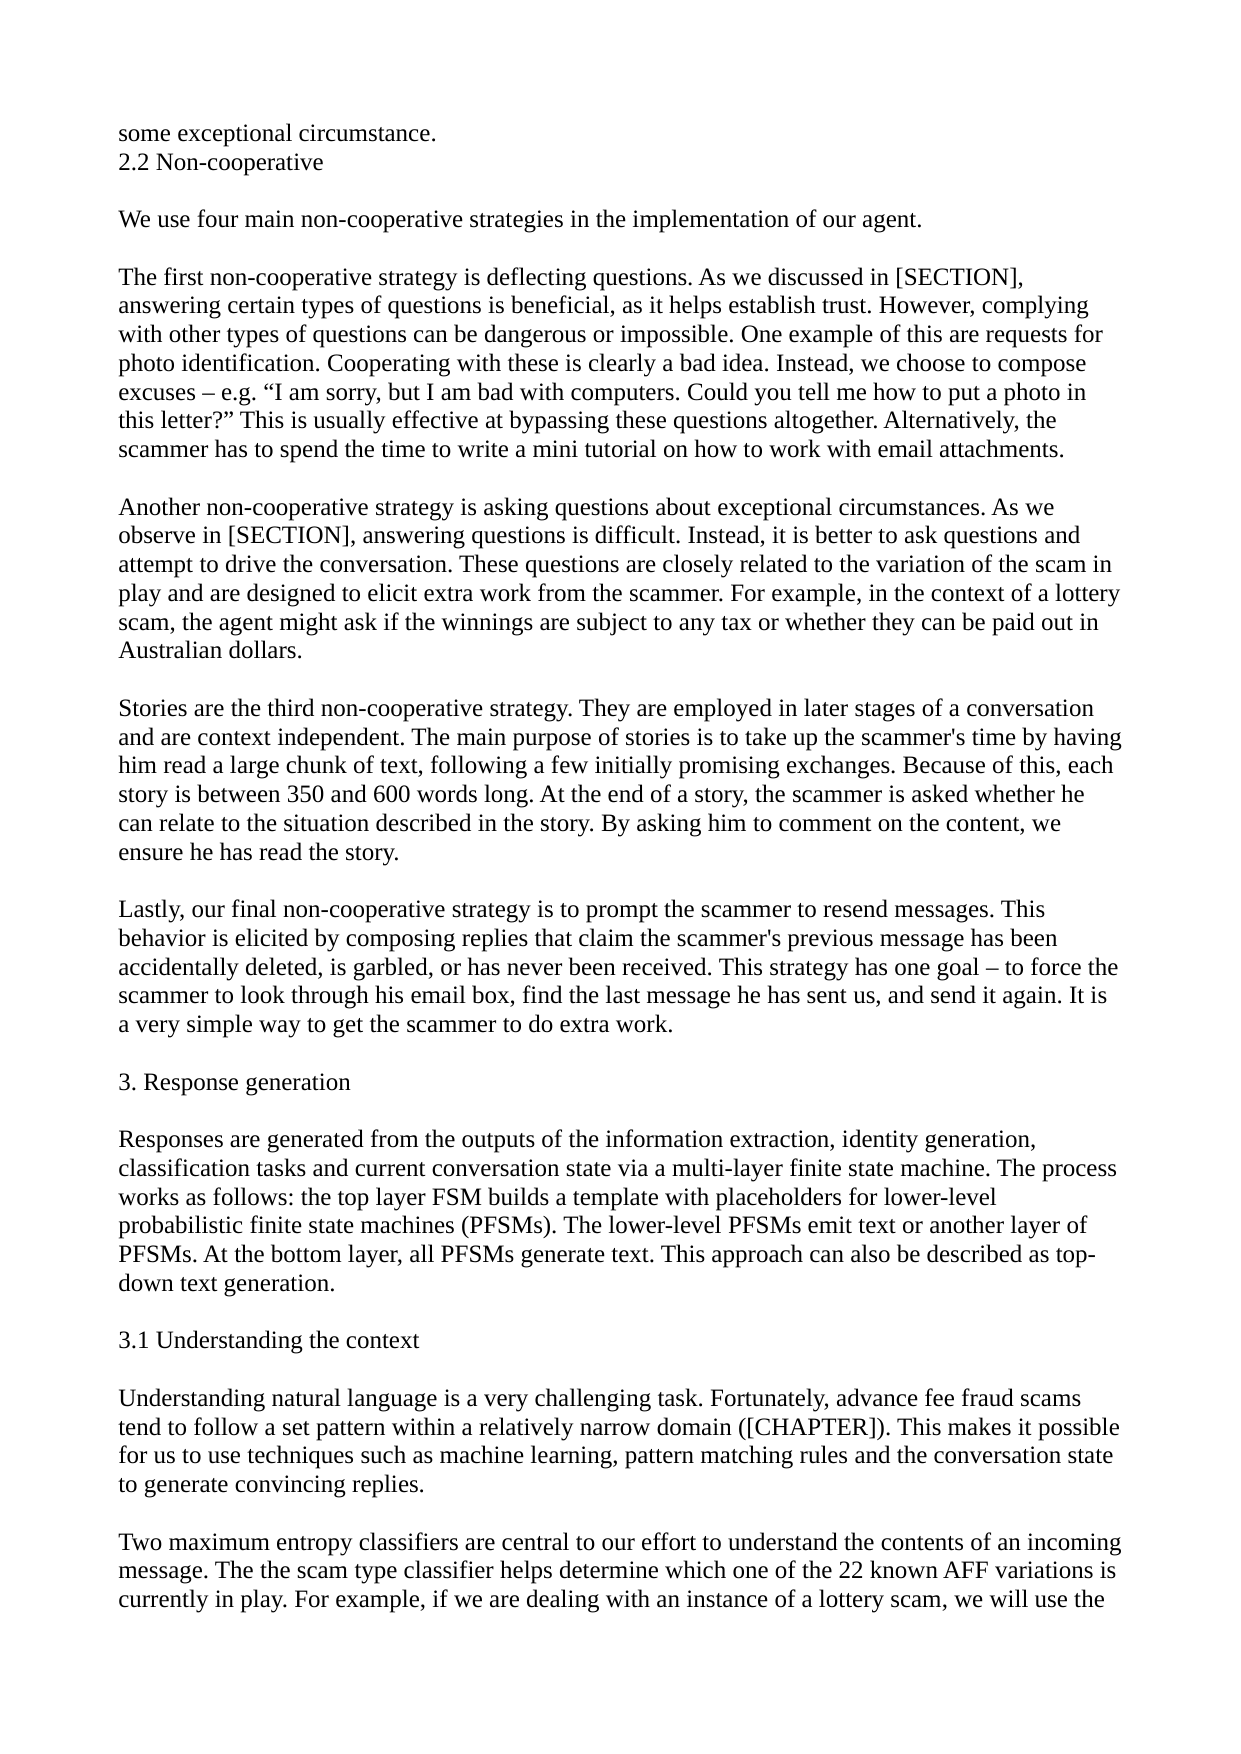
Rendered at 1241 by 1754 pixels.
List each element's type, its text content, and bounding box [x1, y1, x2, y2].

text some exceptional circumstance. [118, 118, 1122, 147]
text We use four main non-cooperative strategies in the implementation of our agent. [118, 204, 1122, 233]
text 3. Response generation [118, 1067, 1122, 1096]
text Understanding natural language is a very challenging task. Fortunately, advance fee fraud scams tend to follow a set pattern within a relatively narrow domain ([CHAPTER]). This makes it possible for us to use techniques such as machine learning, pattern matching rules and the conversation state to generate convincing replies. [118, 1383, 1122, 1498]
text Responses are generated from the outputs of the information extraction, identity generation, classification tasks and current conversation state via a multi-layer finite state machine. The process works as follows: the top layer FSM builds a template with placeholders for lower-level probabilistic finite state machines (PFSMs). The lower-level PFSMs emit text or another layer of PFSMs. At the bottom layer, all PFSMs generate text. This approach can also be described as top-down text generation. [118, 1124, 1122, 1297]
text Two maximum entropy classifiers are central to our effort to understand the contents of an incoming message. The the scam type classifier helps determine which one of the 22 known AFF variations is currently in play. For example, if we are dealing with an instance of a lottery scam, we will use the [118, 1527, 1122, 1613]
text Another non-cooperative strategy is asking questions about exceptional circumstances. As we observe in [SECTION], answering questions is difficult. Instead, it is better to ask questions and attempt to drive the conversation. These questions are closely related to the variation of the scam in play and are designed to elicit extra work from the scammer. For example, in the context of a lottery scam, the agent might ask if the winnings are subject to any tax or whether they can be paid out in Australian dollars. [118, 492, 1122, 664]
text Stories are the third non-cooperative strategy. They are employed in later stages of a conversation and are context independent. The main purpose of stories is to take up the scammer's time by having him read a large chunk of text, following a few initially promising exchanges. Because of this, each story is between 350 and 600 words long. At the end of a story, the scammer is asked whether he can relate to the situation described in the story. By asking him to comment on the content, we ensure he has read the story. [118, 693, 1122, 866]
text The first non-cooperative strategy is deflecting questions. As we discussed in [SECTION], answering certain types of questions is beneficial, as it helps establish trust. However, complying with other types of questions can be dangerous or impossible. One example of this are requests for photo identification. Cooperating with these is clearly a bad idea. Instead, we choose to compose excuses – e.g. “I am sorry, but I am bad with computers. Could you tell me how to put a photo in this letter?” This is usually effective at bypassing these questions altogether. Alternatively, the scammer has to spend the time to write a mini tutorial on how to work with email attachments. [118, 262, 1122, 463]
text Lastly, our final non-cooperative strategy is to prompt the scammer to resend messages. This behavior is elicited by composing replies that claim the scammer's previous message has been accidentally deleted, is garbled, or has never been received. This strategy has one goal – to force the scammer to look through his email box, find the last message he has sent us, and send it again. It is a very simple way to get the scammer to do extra work. [118, 894, 1122, 1038]
text 3.1 Understanding the context [118, 1326, 1122, 1354]
text 2.2 Non-cooperative [118, 147, 1122, 176]
